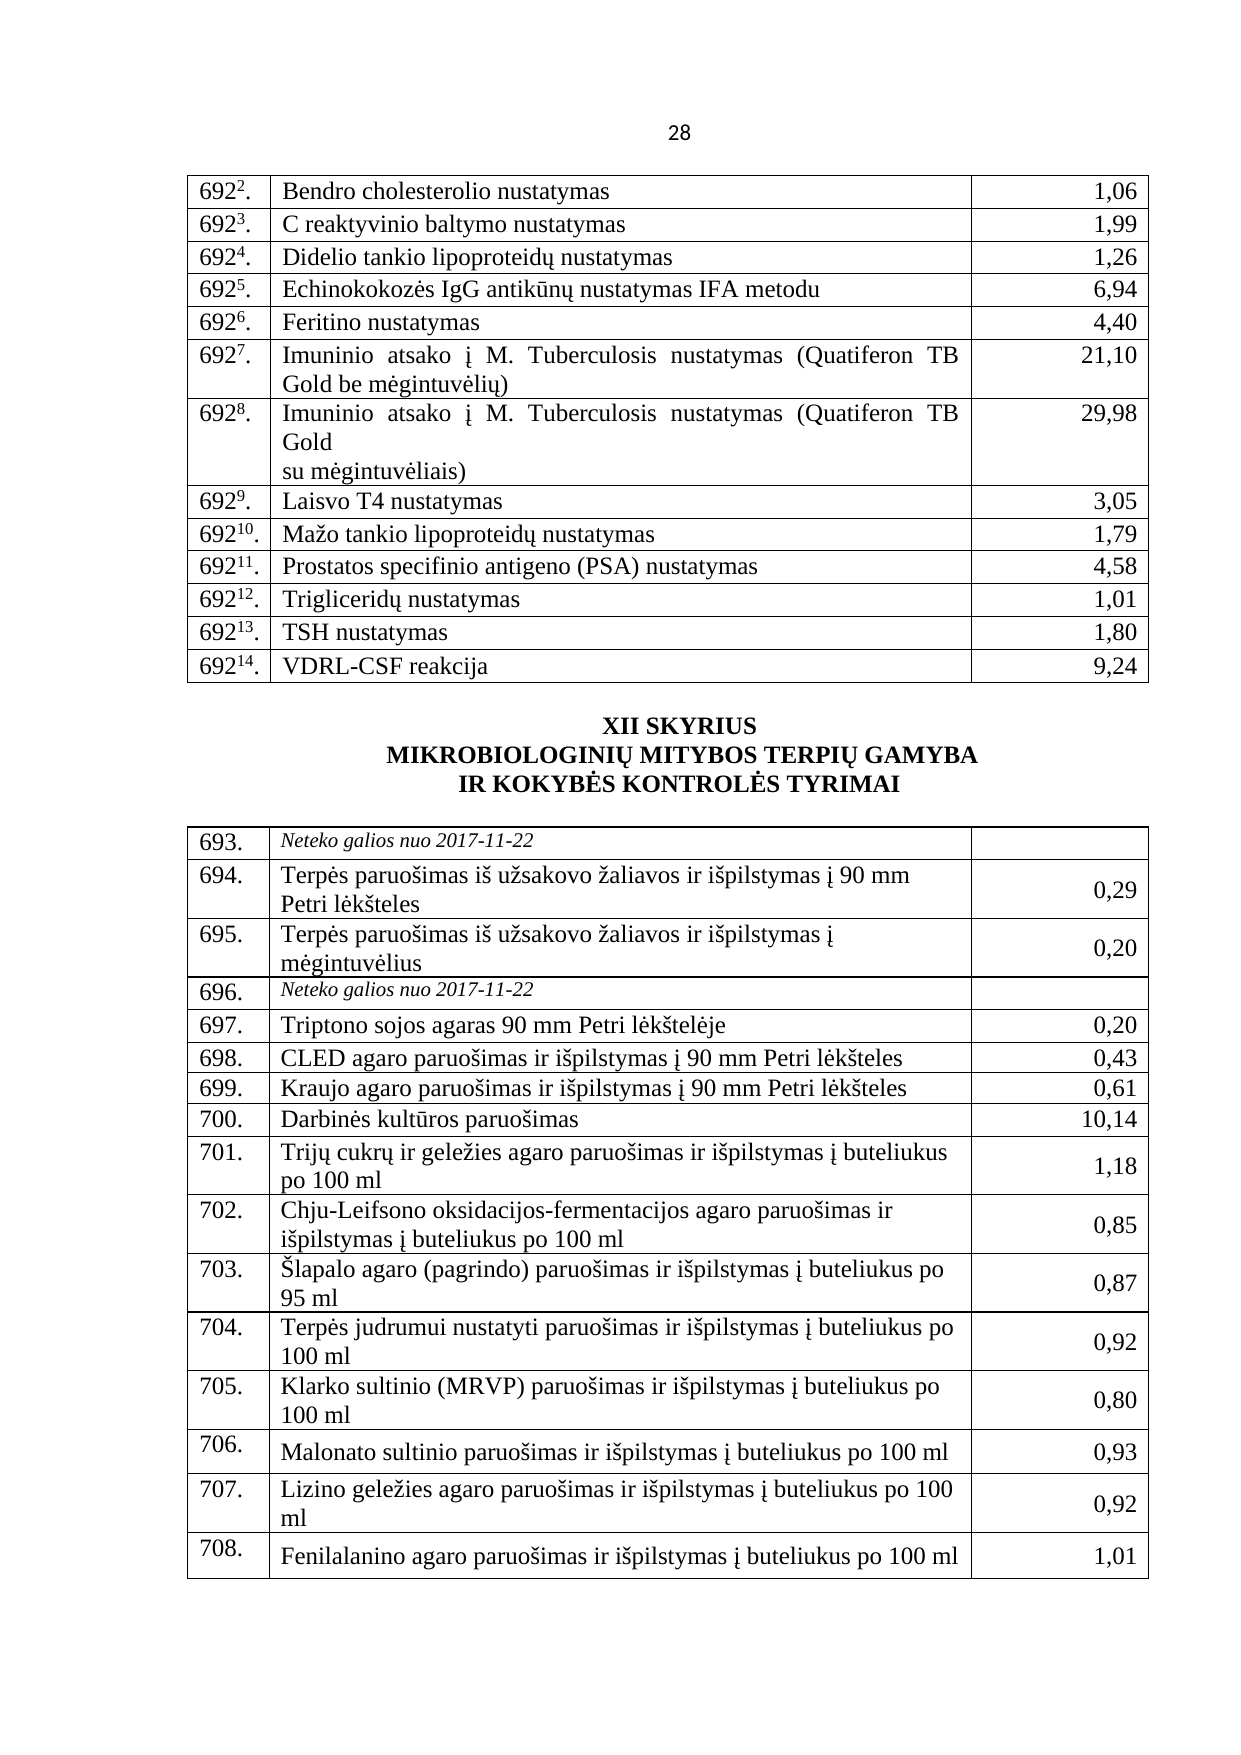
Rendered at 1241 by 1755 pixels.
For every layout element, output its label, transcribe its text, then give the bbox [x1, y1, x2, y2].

table_cell Malonato sultinio paruošimas ir išpilstymas į buteliukus po 100 ml [270, 1430, 971, 1473]
table_cell 707. [188, 1474, 269, 1532]
table_cell 10,14 [972, 1104, 1148, 1136]
table_cell 0,61 [972, 1073, 1148, 1103]
table_cell Echinokokozės IgG antikūnų nustatymas IFA metodu [271, 274, 971, 306]
table_cell 705. [188, 1371, 269, 1428]
table_cell Fenilalanino agaro paruošimas ir išpilstymas į buteliukus po 100 ml [270, 1533, 971, 1578]
table_cell 69212. [188, 584, 270, 616]
table_cell 1,01 [972, 584, 1148, 616]
table_cell [972, 978, 1148, 1009]
table_cell 6922. [188, 176, 270, 208]
table_cell 703. [188, 1254, 269, 1311]
table_cell 0,20 [972, 1010, 1148, 1042]
text XII SKYRIUS [177, 711, 1181, 740]
table_cell Mažo tankio lipoproteidų nustatymas [271, 519, 971, 550]
table_cell 697. [188, 1010, 269, 1042]
table_cell 0,92 [972, 1313, 1148, 1370]
table_cell Neteko galios nuo 2017-11-22 [270, 978, 971, 1009]
table_cell 69213. [188, 617, 270, 649]
table_cell Imuninio atsako į M. Tuberculosis nustatymas (Quatiferon TB Gold su mėgintuvėliais) [271, 399, 971, 485]
table_cell Bendro cholesterolio nustatymas [271, 176, 971, 208]
table_cell TSH nustatymas [271, 617, 971, 649]
table_cell Laisvo T4 nustatymas [271, 486, 971, 518]
table_cell 6929. [188, 486, 270, 518]
text IR KOKYBĖS KONTROLĖS TYRIMAI [177, 769, 1181, 798]
table_cell 21,10 [972, 340, 1148, 397]
table_cell 6927. [188, 340, 270, 397]
table_cell 0,20 [972, 919, 1148, 976]
table_cell Šlapalo agaro (pagrindo) paruošimas ir išpilstymas į buteliukus po 95 ml [270, 1254, 971, 1311]
table_cell Trijų cukrų ir geležies agaro paruošimas ir išpilstymas į buteliukus po 100 ml [270, 1137, 971, 1194]
table_cell 696. [188, 978, 269, 1009]
table_cell 9,24 [972, 650, 1148, 682]
table_cell Lizino geležies agaro paruošimas ir išpilstymas į buteliukus po 100 ml [270, 1474, 971, 1532]
table_cell 704. [188, 1313, 269, 1370]
table_cell 0,92 [972, 1474, 1148, 1532]
table_cell 6924. [188, 242, 270, 273]
table_cell 694. [188, 860, 269, 918]
text MIKROBIOLOGINIŲ MITYBOS TERPIŲ GAMYBA [177, 740, 1181, 769]
table_cell 695. [188, 919, 269, 976]
table_cell 1,01 [972, 1533, 1148, 1578]
table_cell Imuninio atsako į M. Tuberculosis nustatymas (Quatiferon TB Gold be mėgintuvėlių) [271, 340, 971, 397]
table_cell C reaktyvinio baltymo nustatymas [271, 209, 971, 241]
table_header 693. [188, 828, 269, 859]
table_cell CLED agaro paruošimas ir išpilstymas į 90 mm Petri lėkšteles [270, 1043, 971, 1072]
table_cell 0,29 [972, 860, 1148, 918]
table_cell 0,43 [972, 1043, 1148, 1072]
table_cell 0,85 [972, 1195, 1148, 1253]
table_cell Trigliceridų nustatymas [271, 584, 971, 616]
table_cell Feritino nustatymas [271, 307, 971, 339]
table_cell 69211. [188, 551, 270, 583]
table_cell 1,80 [972, 617, 1148, 649]
table_cell 29,98 [972, 399, 1148, 485]
table_cell Terpės paruošimas iš užsakovo žaliavos ir išpilstymas į mėgintuvėlius [270, 919, 971, 976]
table_cell VDRL-CSF reakcija [271, 650, 971, 682]
table_cell Klarko sultinio (MRVP) paruošimas ir išpilstymas į buteliukus po 100 ml [270, 1371, 971, 1428]
table_cell Chju-Leifsono oksidacijos-fermentacijos agaro paruošimas ir išpilstymas į buteliukus po 100 ml [270, 1195, 971, 1253]
table_cell 1,06 [972, 176, 1148, 208]
table_cell Terpės paruošimas iš užsakovo žaliavos ir išpilstymas į 90 mm Petri lėkšteles [270, 860, 971, 918]
table_cell Darbinės kultūros paruošimas [270, 1104, 971, 1136]
table_cell 69210. [188, 519, 270, 550]
table_cell 708. [188, 1533, 269, 1578]
table_cell Didelio tankio lipoproteidų nustatymas [271, 242, 971, 273]
table_cell 0,80 [972, 1371, 1148, 1428]
table_cell 1,99 [972, 209, 1148, 241]
table_cell 0,87 [972, 1254, 1148, 1311]
table_header [972, 828, 1148, 859]
table_cell 69214. [188, 650, 270, 682]
table_cell 698. [188, 1043, 269, 1072]
table_cell 701. [188, 1137, 269, 1194]
table_cell 699. [188, 1073, 269, 1103]
table_cell Kraujo agaro paruošimas ir išpilstymas į 90 mm Petri lėkšteles [270, 1073, 971, 1103]
table_cell Terpės judrumui nustatyti paruošimas ir išpilstymas į buteliukus po 100 ml [270, 1313, 971, 1370]
table_cell 4,58 [972, 551, 1148, 583]
table_cell 6,94 [972, 274, 1148, 306]
table_cell 706. [188, 1430, 269, 1473]
table_cell 1,18 [972, 1137, 1148, 1194]
table_cell Triptono sojos agaras 90 mm Petri lėkštelėje [270, 1010, 971, 1042]
table_cell 1,79 [972, 519, 1148, 550]
table_cell 6925. [188, 274, 270, 306]
table_cell 700. [188, 1104, 269, 1136]
table_cell 6928. [188, 399, 270, 485]
table_cell Prostatos specifinio antigeno (PSA) nustatymas [271, 551, 971, 583]
table_header Neteko galios nuo 2017-11-22 [270, 828, 971, 859]
table_cell 3,05 [972, 486, 1148, 518]
table_cell 6923. [188, 209, 270, 241]
table_cell 4,40 [972, 307, 1148, 339]
table_cell 702. [188, 1195, 269, 1253]
table_cell 0,93 [972, 1430, 1148, 1473]
table_cell 6926. [188, 307, 270, 339]
table_cell 1,26 [972, 242, 1148, 273]
